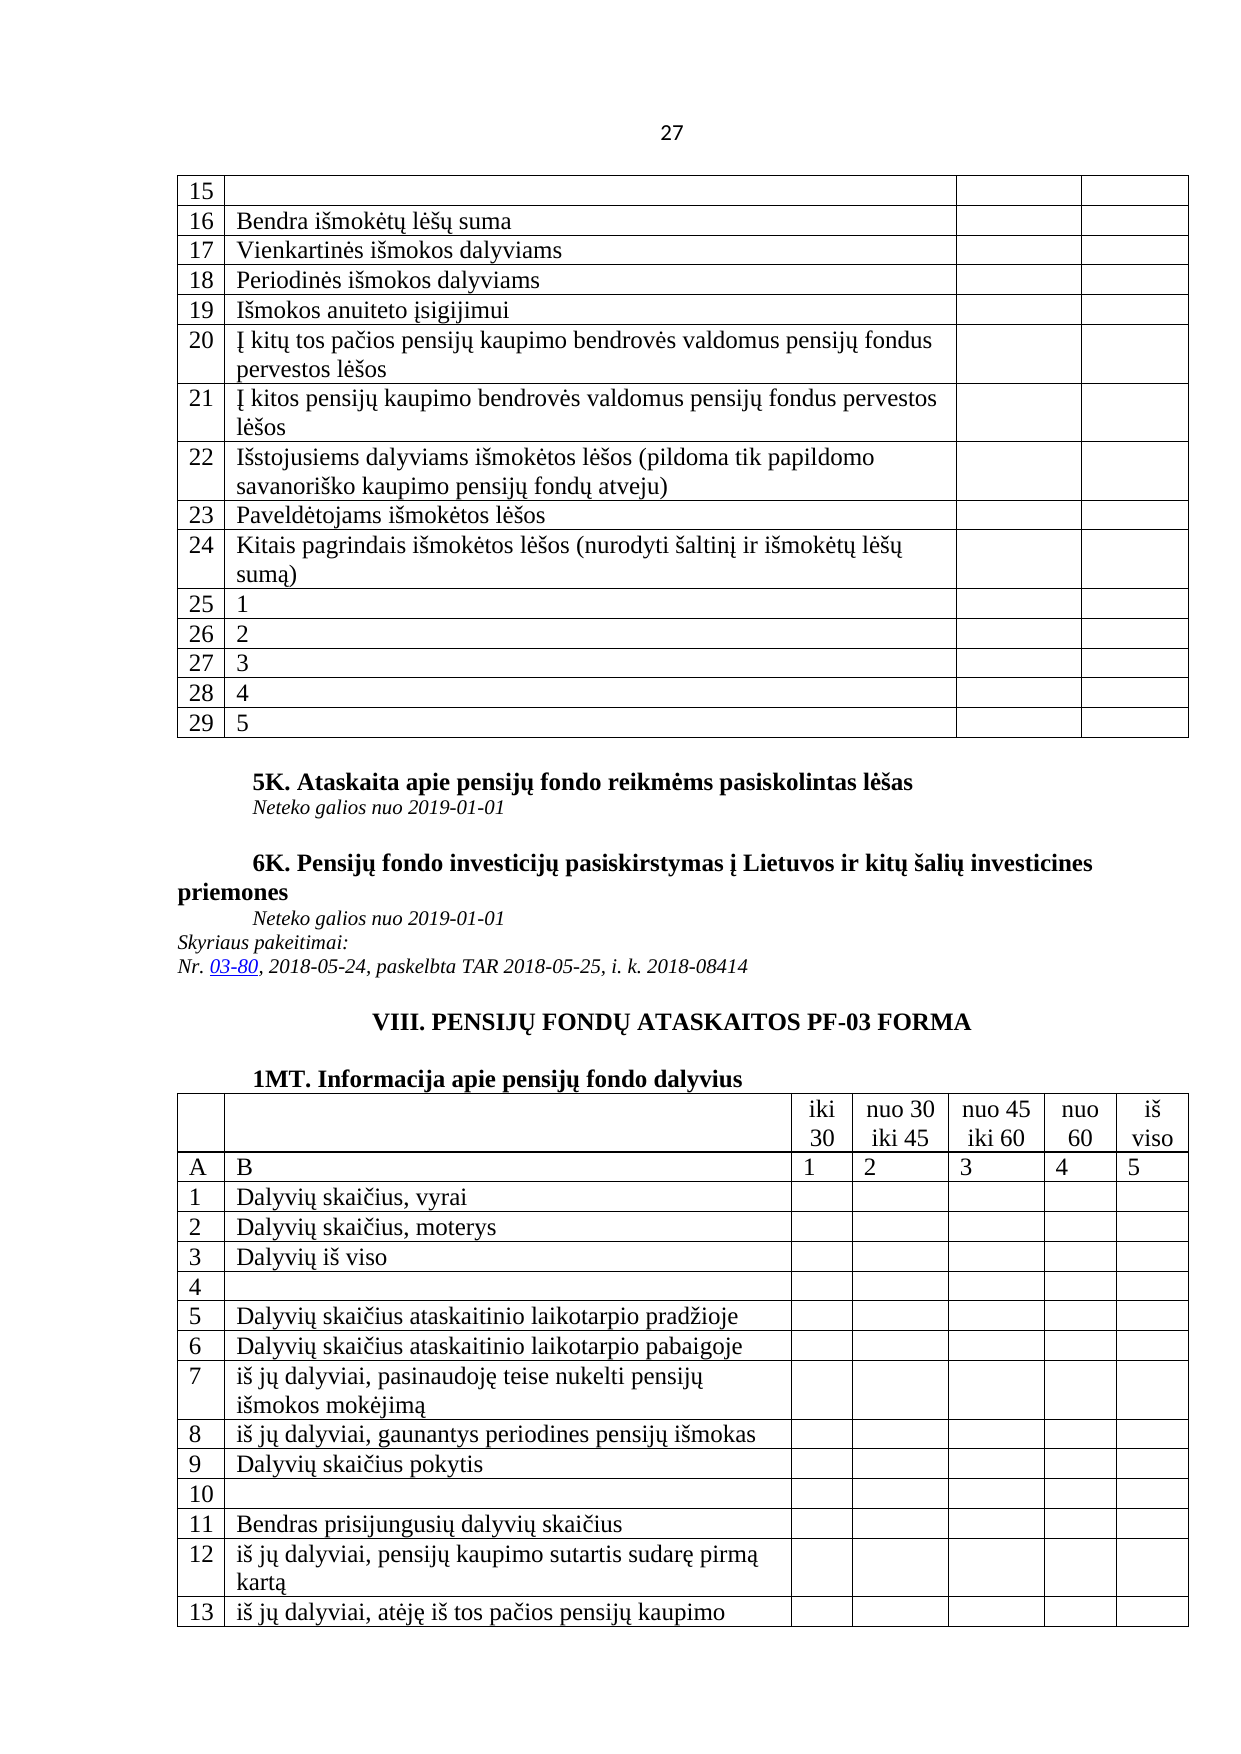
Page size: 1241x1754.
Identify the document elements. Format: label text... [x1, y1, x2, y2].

table_cell 5 [178, 1301, 224, 1330]
table_cell [1082, 442, 1188, 499]
table_cell [1117, 1301, 1188, 1330]
text 5K. Ataskaita apie pensijų fondo reikmėms pasiskolintas lėšas [177, 767, 1166, 795]
table_cell [1082, 206, 1188, 234]
table_cell Dalyvių skaičius, vyrai [225, 1182, 791, 1211]
table_cell [949, 1331, 1044, 1360]
table_cell [225, 1479, 791, 1508]
table_cell [1117, 1449, 1188, 1478]
table_cell [792, 1597, 852, 1626]
table_cell [853, 1272, 948, 1300]
table_cell [1045, 1272, 1116, 1300]
table_cell [957, 442, 1081, 499]
text Skyriaus pakeitimai: [177, 930, 1166, 954]
table_header [225, 1094, 791, 1151]
table_cell 17 [178, 236, 224, 264]
table_cell [957, 176, 1081, 205]
table_cell 2 [225, 619, 956, 647]
table_cell [1045, 1361, 1116, 1418]
table_cell Paveldėtojams išmokėtos lėšos [225, 501, 956, 529]
table_cell 19 [178, 295, 224, 324]
table_cell 10 [178, 1479, 224, 1508]
table_cell [949, 1182, 1044, 1211]
table_cell [949, 1242, 1044, 1271]
table_cell 28 [178, 678, 224, 707]
table_cell 1 [178, 1182, 224, 1211]
table_cell 27 [178, 649, 224, 677]
text Neteko galios nuo 2019-01-01 [177, 795, 1166, 819]
table_cell 16 [178, 206, 224, 234]
table_cell 2 [853, 1153, 948, 1181]
table_cell A [178, 1153, 224, 1181]
table_cell [1045, 1242, 1116, 1271]
table_cell 5 [1117, 1153, 1188, 1181]
text Neteko galios nuo 2019-01-01 [177, 906, 1166, 930]
table_cell [949, 1597, 1044, 1626]
table_cell [957, 530, 1081, 588]
table_cell 5 [225, 708, 956, 737]
table_cell [1045, 1212, 1116, 1241]
table_cell [853, 1212, 948, 1241]
table_cell [1045, 1479, 1116, 1508]
table_cell [1117, 1479, 1188, 1508]
table_cell 15 [178, 176, 224, 205]
table_cell 12 [178, 1539, 224, 1596]
table_cell 25 [178, 589, 224, 618]
table_cell [1082, 589, 1188, 618]
table_cell 24 [178, 530, 224, 588]
table_cell [1082, 649, 1188, 677]
text 1MT. Informacija apie pensijų fondo dalyvius [177, 1064, 1166, 1093]
table_header iki 30 [792, 1094, 852, 1151]
table_cell 26 [178, 619, 224, 647]
table_cell Dalyvių skaičius pokytis [225, 1449, 791, 1478]
table_cell Bendras prisijungusių dalyvių skaičius [225, 1509, 791, 1538]
table_cell 8 [178, 1420, 224, 1448]
table_header nuo 60 [1045, 1094, 1116, 1151]
table_cell [957, 325, 1081, 382]
table_cell [949, 1212, 1044, 1241]
table_cell [1082, 678, 1188, 707]
table_cell [1045, 1301, 1116, 1330]
table_cell [792, 1361, 852, 1418]
table_cell B [225, 1153, 791, 1181]
table_cell [792, 1301, 852, 1330]
table_cell [1117, 1182, 1188, 1211]
text 6K. Pensijų fondo investicijų pasiskirstymas į Lietuvos ir kitų šalių investicines priemones [177, 848, 1166, 906]
table_cell Į kitų tos pačios pensijų kaupimo bendrovės valdomus pensijų fondus pervestos lėšos [225, 325, 956, 382]
table_cell [957, 501, 1081, 529]
table_cell [792, 1449, 852, 1478]
table_cell 23 [178, 501, 224, 529]
table_cell [949, 1301, 1044, 1330]
table_cell [957, 206, 1081, 234]
table_cell [1082, 236, 1188, 264]
table_cell [853, 1449, 948, 1478]
table_cell [1117, 1212, 1188, 1241]
table_cell 1 [225, 589, 956, 618]
table_cell [1045, 1331, 1116, 1360]
table_cell [1082, 530, 1188, 588]
table_cell [957, 589, 1081, 618]
table_cell [792, 1242, 852, 1271]
table_cell [949, 1420, 1044, 1448]
table_cell [957, 708, 1081, 737]
table_cell [957, 236, 1081, 264]
table_cell [792, 1182, 852, 1211]
table_cell [792, 1212, 852, 1241]
table_cell [1082, 176, 1188, 205]
table_cell [853, 1479, 948, 1508]
table_cell [1117, 1242, 1188, 1271]
table_cell [949, 1479, 1044, 1508]
table_cell iš jų dalyviai, atėję iš tos pačios pensijų kaupimo [225, 1597, 791, 1626]
table_cell [1082, 325, 1188, 382]
table_cell [957, 295, 1081, 324]
table_cell 3 [949, 1153, 1044, 1181]
table_cell [1117, 1272, 1188, 1300]
table_cell 3 [178, 1242, 224, 1271]
table_cell [1045, 1182, 1116, 1211]
table_cell 3 [225, 649, 956, 677]
table_cell [949, 1449, 1044, 1478]
table_cell [1082, 384, 1188, 441]
table_cell [792, 1509, 852, 1538]
table_cell iš jų dalyviai, pensijų kaupimo sutartis sudarę pirmą kartą [225, 1539, 791, 1596]
table_cell 1 [792, 1153, 852, 1181]
table_cell [1117, 1420, 1188, 1448]
table_cell 11 [178, 1509, 224, 1538]
table_cell Dalyvių skaičius ataskaitinio laikotarpio pabaigoje [225, 1331, 791, 1360]
table_cell [1117, 1509, 1188, 1538]
table_cell Kitais pagrindais išmokėtos lėšos (nurodyti šaltinį ir išmokėtų lėšų sumą) [225, 530, 956, 588]
table_header [178, 1094, 224, 1151]
table_cell 9 [178, 1449, 224, 1478]
table_cell [1045, 1539, 1116, 1596]
table_cell [1045, 1449, 1116, 1478]
table_cell [949, 1509, 1044, 1538]
table_cell Dalyvių skaičius ataskaitinio laikotarpio pradžioje [225, 1301, 791, 1330]
table_cell 20 [178, 325, 224, 382]
table_cell [1045, 1509, 1116, 1538]
table_cell [225, 1272, 791, 1300]
table_cell [949, 1539, 1044, 1596]
table_cell [792, 1539, 852, 1596]
table_cell [1117, 1597, 1188, 1626]
table_cell Dalyvių skaičius, moterys [225, 1212, 791, 1241]
table_cell Išstojusiems dalyviams išmokėtos lėšos (pildoma tik papildomo savanoriško kaupimo pensijų fondų atveju) [225, 442, 956, 499]
table_cell 2 [178, 1212, 224, 1241]
table_header nuo 30 iki 45 [853, 1094, 948, 1151]
table_cell [957, 619, 1081, 647]
table_cell 4 [1045, 1153, 1116, 1181]
table_cell [853, 1597, 948, 1626]
table_cell Periodinės išmokos dalyviams [225, 265, 956, 294]
table_cell [949, 1272, 1044, 1300]
table_cell [1117, 1539, 1188, 1596]
table_cell [792, 1272, 852, 1300]
table_cell [792, 1331, 852, 1360]
table_cell Bendra išmokėtų lėšų suma [225, 206, 956, 234]
table_cell [853, 1420, 948, 1448]
table_cell 13 [178, 1597, 224, 1626]
table_cell [853, 1509, 948, 1538]
table_cell [853, 1539, 948, 1596]
table_header nuo 45 iki 60 [949, 1094, 1044, 1151]
table_cell [225, 176, 956, 205]
table_cell 4 [178, 1272, 224, 1300]
table_cell [957, 649, 1081, 677]
table_cell [1082, 708, 1188, 737]
table_cell [853, 1182, 948, 1211]
table_cell [1082, 265, 1188, 294]
table_cell [957, 678, 1081, 707]
table_cell Dalyvių iš viso [225, 1242, 791, 1271]
table_cell [853, 1331, 948, 1360]
table_cell Išmokos anuiteto įsigijimui [225, 295, 956, 324]
table_cell iš jų dalyviai, gaunantys periodines pensijų išmokas [225, 1420, 791, 1448]
text Nr. 03-80, 2018-05-24, paskelbta TAR 2018-05-25, i. k. 2018-08414 [177, 954, 1166, 978]
table_cell 7 [178, 1361, 224, 1418]
table_cell [853, 1301, 948, 1330]
table_cell [957, 265, 1081, 294]
table_cell 22 [178, 442, 224, 499]
table_cell 21 [178, 384, 224, 441]
table_cell [1117, 1331, 1188, 1360]
text VIII. PENSIJŲ FONDŲ ATASKAITOS PF-03 FORMA [177, 1007, 1166, 1035]
table_cell 6 [178, 1331, 224, 1360]
table_cell iš jų dalyviai, pasinaudoję teise nukelti pensijų išmokos mokėjimą [225, 1361, 791, 1418]
table_cell [1045, 1597, 1116, 1626]
table_cell [1117, 1361, 1188, 1418]
table_cell [1082, 501, 1188, 529]
table_cell [957, 384, 1081, 441]
table_cell 4 [225, 678, 956, 707]
table_cell [792, 1420, 852, 1448]
table_cell [853, 1361, 948, 1418]
table_header iš viso [1117, 1094, 1188, 1151]
table_cell 18 [178, 265, 224, 294]
table_cell [792, 1479, 852, 1508]
table_cell [1045, 1420, 1116, 1448]
table_cell [1082, 295, 1188, 324]
table_cell Į kitos pensijų kaupimo bendrovės valdomus pensijų fondus pervestos lėšos [225, 384, 956, 441]
table_cell 29 [178, 708, 224, 737]
table_cell Vienkartinės išmokos dalyviams [225, 236, 956, 264]
table_cell [949, 1361, 1044, 1418]
table_cell [853, 1242, 948, 1271]
table_cell [1082, 619, 1188, 647]
